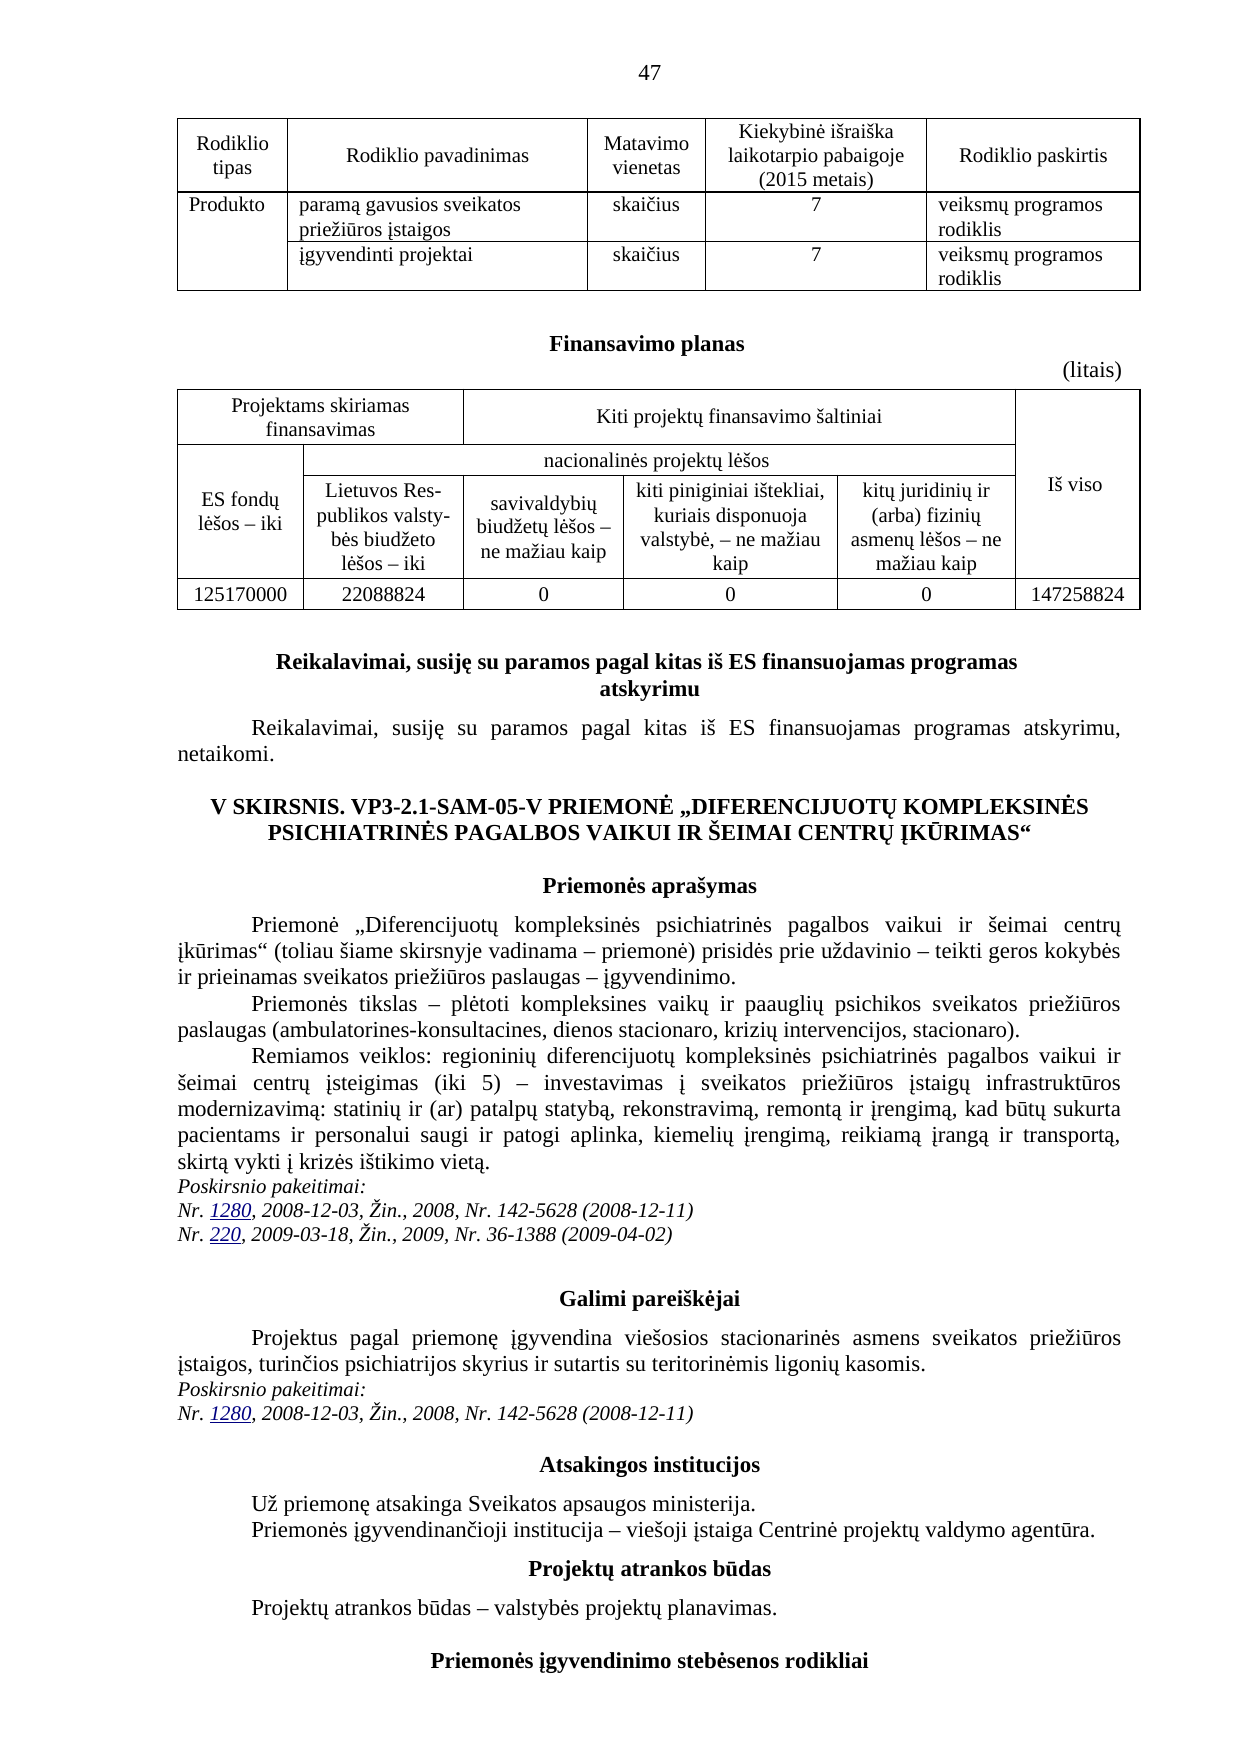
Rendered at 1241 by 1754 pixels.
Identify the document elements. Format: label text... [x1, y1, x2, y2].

text Atsakingos institucijos [177, 1451, 1122, 1478]
table_cell paramą gavusios sveikatos priežiūros įstaigos [288, 193, 587, 241]
table_header Rodiklio paskirtis [927, 119, 1139, 191]
table_cell kiti piniginiai ištekliai, kuriais disponuoja valstybė, – ne mažiau kaip [624, 476, 837, 578]
text Finansavimo planas [177, 329, 1122, 356]
text Poskirsnio pakeitimai: [177, 1377, 1122, 1401]
text Nr. 1280, 2008-12-03, Žin., 2008, Nr. 142-5628 (2008-12-11) [177, 1401, 1122, 1425]
text Priemonės įgyvendinančioji institucija – viešoji įstaiga Centrinė projektų valdymo agentūra. [177, 1516, 1122, 1543]
text Priemonė „Diferencijuotų kompleksinės psichiatrinės pagalbos vaikui ir šeimai centrų įkūrimas“ (toliau šiame skirsnyje vadinama – priemonė) prisidės prie uždavinio – teikti geros kokybės ir prieinamas sveikatos priežiūros paslaugas – įgyvendinimo. [177, 911, 1122, 990]
table_header Rodiklio pavadinimas [288, 119, 587, 191]
text Reikalavimai, susiję su paramos pagal kitas iš ES finansuojamas programas atskyrimu [177, 648, 1122, 701]
table_cell 7 [706, 193, 926, 241]
text Priemonės įgyvendinimo stebėsenos rodikliai [177, 1647, 1122, 1673]
subtitle V SKIRSNIS. VP3-2.1-SAM-05-V PRIEMONĖ „DIFERENCIJUOTŲ KOMPLEKSINĖS PSICHIATRINĖS PAGALBOS VAIKUI IR ŠEIMAI CENTRŲ ĮKŪRIMAS“ [177, 793, 1122, 845]
table_cell ES fondų lėšos – iki [178, 445, 303, 578]
text (litais) [177, 356, 1122, 382]
text Nr. 1280, 2008-12-03, Žin., 2008, Nr. 142-5628 (2008-12-11) [177, 1198, 1122, 1222]
text Projektų atrankos būdas [177, 1555, 1122, 1582]
text Projektus pagal priemonę įgyvendina viešosios stacionarinės asmens sveikatos priežiūros įstaigos, turinčios psichiatrijos skyrius ir sutartis su teritorinėmis ligonių kasomis. [177, 1324, 1122, 1377]
table_header Rodiklio tipas [178, 119, 287, 191]
table_cell kitų juridinių ir (arba) fizinių asmenų lėšos – ne mažiau kaip [838, 476, 1015, 578]
table_cell 7 [706, 242, 926, 290]
table_header Kiekybinė išraiška laikotarpio pabaigoje (2015 metais) [706, 119, 926, 191]
table_cell Lietuvos Res­publikos valsty­bės biudžeto lėšos – iki [304, 476, 463, 578]
table_cell skaičius [588, 242, 705, 290]
table_cell veiksmų programos rodiklis [927, 242, 1139, 290]
table_cell 147258824 [1016, 579, 1139, 608]
table_cell veiksmų programos rodiklis [927, 193, 1139, 241]
table_cell 0 [464, 579, 623, 608]
table_cell 125170000 [178, 579, 303, 608]
table_cell skaičius [588, 193, 705, 241]
text Poskirsnio pakeitimai: [177, 1174, 1122, 1198]
table_cell 0 [624, 579, 837, 608]
table_header Projektams skiriamas finansavimas [178, 390, 463, 443]
text Nr. 220, 2009-03-18, Žin., 2009, Nr. 36-1388 (2009-04-02) [177, 1222, 1122, 1246]
table_cell įgyvendinti projektai [288, 242, 587, 290]
text Remiamos veiklos: regioninių diferencijuotų kompleksinės psichiatrinės pagalbos vaikui ir šeimai centrų įsteigimas (iki 5) – investavimas į sveikatos priežiūros įstaigų infrastruktūros modernizavimą: statinių ir (ar) patalpų statybą, rekonstravimą, remontą ir įrengimą, kad būtų sukurta pacientams ir personalui saugi ir patogi aplinka, kiemelių įrengimą, reikiamą įrangą ir transportą, skirtą vykti į krizės ištikimo vietą. [177, 1042, 1122, 1174]
table_header Kiti projektų finansavimo šaltiniai [464, 390, 1015, 443]
text Projektų atrankos būdas – valstybės projektų planavimas. [177, 1594, 1122, 1621]
table_header Iš viso [1016, 390, 1139, 578]
text Reikalavimai, susiję su paramos pagal kitas iš ES finansuojamas programas atskyrimu, netaikomi. [177, 714, 1122, 766]
table_header Matavimo vienetas [588, 119, 705, 191]
table_cell savivaldybių biudžetų lėšos – ne mažiau kaip [464, 476, 623, 578]
table_cell 0 [838, 579, 1015, 608]
table_cell Produkto [178, 193, 287, 290]
table_cell nacionalinės projektų lėšos [304, 445, 1015, 474]
text Priemonės tikslas – plėtoti kompleksines vaikų ir paauglių psichikos sveikatos priežiūros paslaugas (ambulatorines-konsultacines, dienos stacionaro, krizių intervencijos, stacionaro). [177, 990, 1122, 1042]
text Galimi pareiškėjai [177, 1285, 1122, 1312]
text Priemonės aprašymas [177, 872, 1122, 898]
text Už priemonę atsakinga Sveikatos apsaugos ministerija. [177, 1490, 1122, 1516]
table_cell 22088824 [304, 579, 463, 608]
